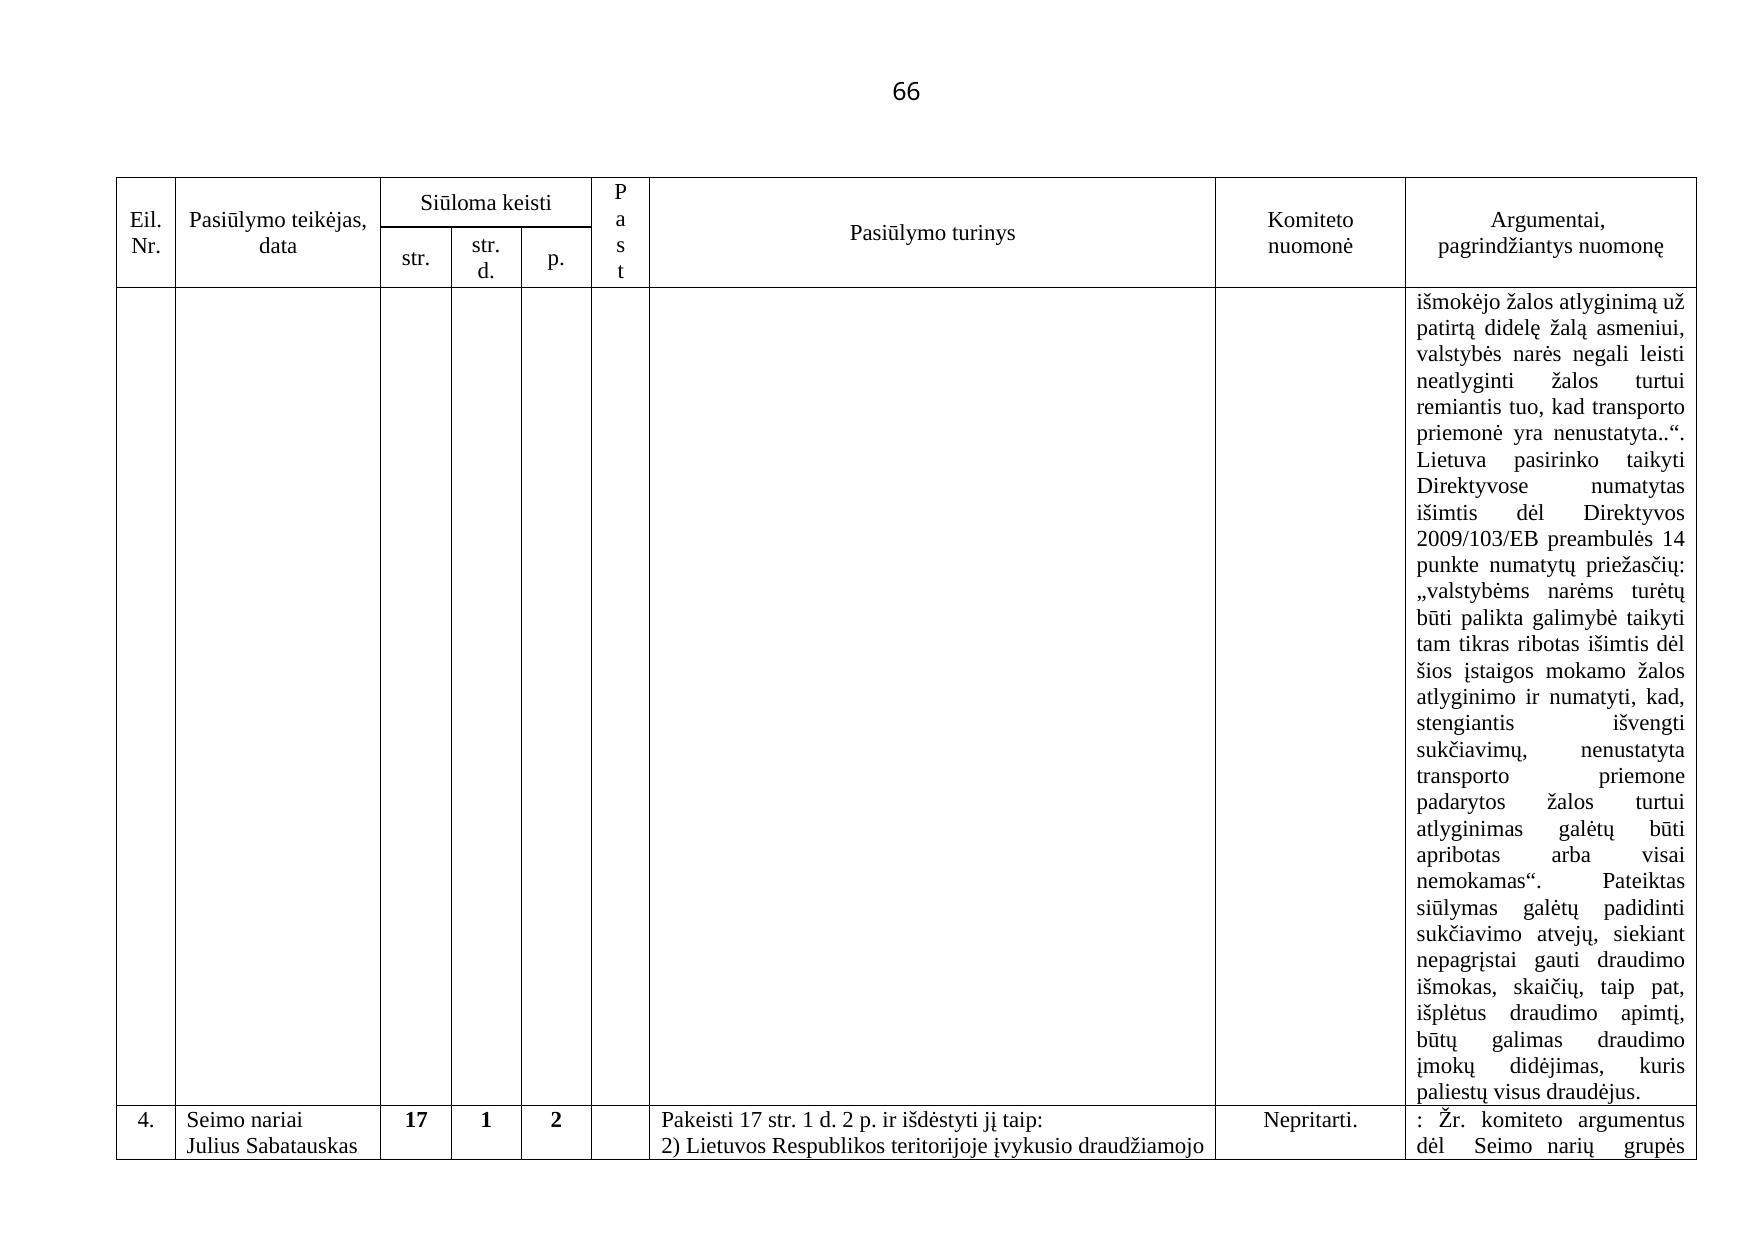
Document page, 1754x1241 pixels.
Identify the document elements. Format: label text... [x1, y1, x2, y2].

table_cell 1 [452, 1106, 521, 1158]
table_cell str. [381, 228, 451, 287]
table_header Pastabos [592, 178, 649, 287]
table_header Pasiūlymo teikėjas, data [176, 178, 380, 287]
table_cell p. [522, 228, 591, 287]
table_header Siūloma keisti [381, 178, 591, 226]
table_cell [650, 288, 1215, 1105]
table_cell [522, 288, 591, 1105]
table_header Eil. Nr. [117, 178, 175, 287]
table_cell [381, 288, 451, 1105]
table_cell [1216, 288, 1405, 1105]
table_header Argumentai, pagrindžiantys nuomonę [1406, 178, 1696, 287]
table_cell str. d. [452, 228, 521, 287]
table_cell [592, 288, 649, 1105]
table_cell 17 [381, 1106, 451, 1158]
table_cell [592, 1106, 649, 1158]
table_cell Seimo nariai Julius Sabatauskas [176, 1106, 380, 1158]
table_cell : Žr. komiteto argumentus dėl Seimo narių grupės [1406, 1106, 1696, 1158]
table_cell [452, 288, 521, 1105]
table_cell 2 [522, 1106, 591, 1158]
table_header Komiteto nuomonė [1216, 178, 1405, 287]
table_cell [117, 288, 175, 1105]
table_cell Pakeisti 17 str. 1 d. 2 p. ir išdėstyti jį taip: 2) Lietuvos Respublikos teritorijoje įvykusio draudžiamojo [650, 1106, 1215, 1158]
table_cell 4. [117, 1106, 175, 1158]
table_cell Nepritarti. [1216, 1106, 1405, 1158]
table_cell išmokėjo žalos atlyginimą už patirtą didelę žalą asmeniui, valstybės narės negali leisti neatlyginti žalos turtui remiantis tuo, kad transporto priemonė yra nenustatyta..“. Lietuva pasirinko taikyti Direktyvose numatytas išimtis dėl Direktyvos 2009/103/EB preambulės 14 punkte numatytų priežasčių: „valstybėms narėms turėtų būti palikta galimybė taikyti tam tikras ribotas išimtis dėl šios įstaigos mokamo žalos atlyginimo ir numatyti, kad, stengiantis išvengti sukčiavimų, nenustatyta transporto priemone padarytos žalos turtui atlyginimas galėtų būti apribotas arba visai nemokamas“. Pateiktas siūlymas galėtų padidinti sukčiavimo atvejų, siekiant nepagrįstai gauti draudimo išmokas, skaičių, taip pat, išplėtus draudimo apimtį, būtų galimas draudimo įmokų didėjimas, kuris paliestų visus draudėjus. [1406, 288, 1696, 1105]
table_header Pasiūlymo turinys [650, 178, 1215, 287]
table_cell [176, 288, 380, 1105]
